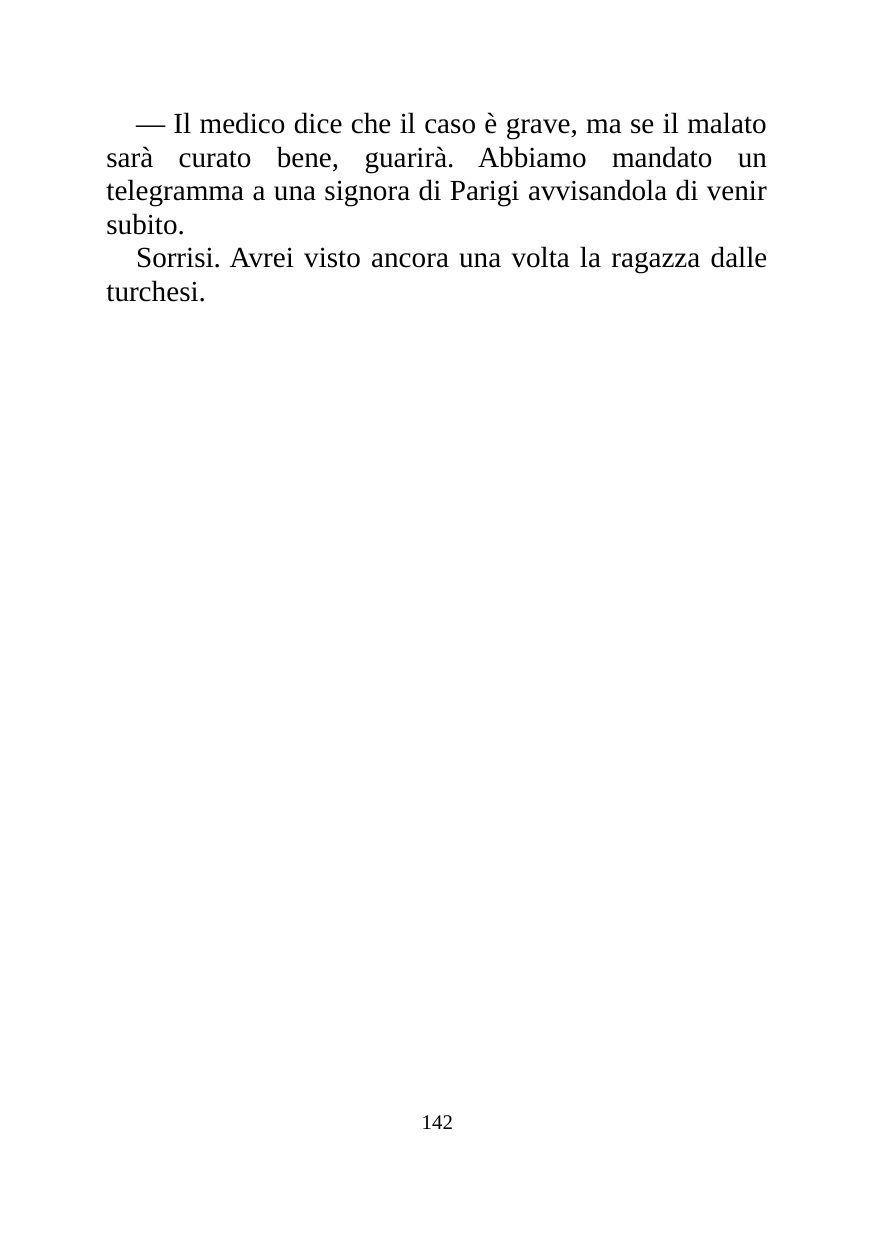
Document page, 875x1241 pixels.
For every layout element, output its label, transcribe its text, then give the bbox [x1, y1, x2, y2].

text — Il medico dice che il caso è grave, ma se il malato sarà curato bene, guarirà. Abbiamo mandato un telegramma a una signora di Parigi avvisandola di venir subito. [106, 106, 768, 240]
text Sorrisi. Avrei visto ancora una volta la ragazza dalle turchesi. [106, 240, 768, 307]
